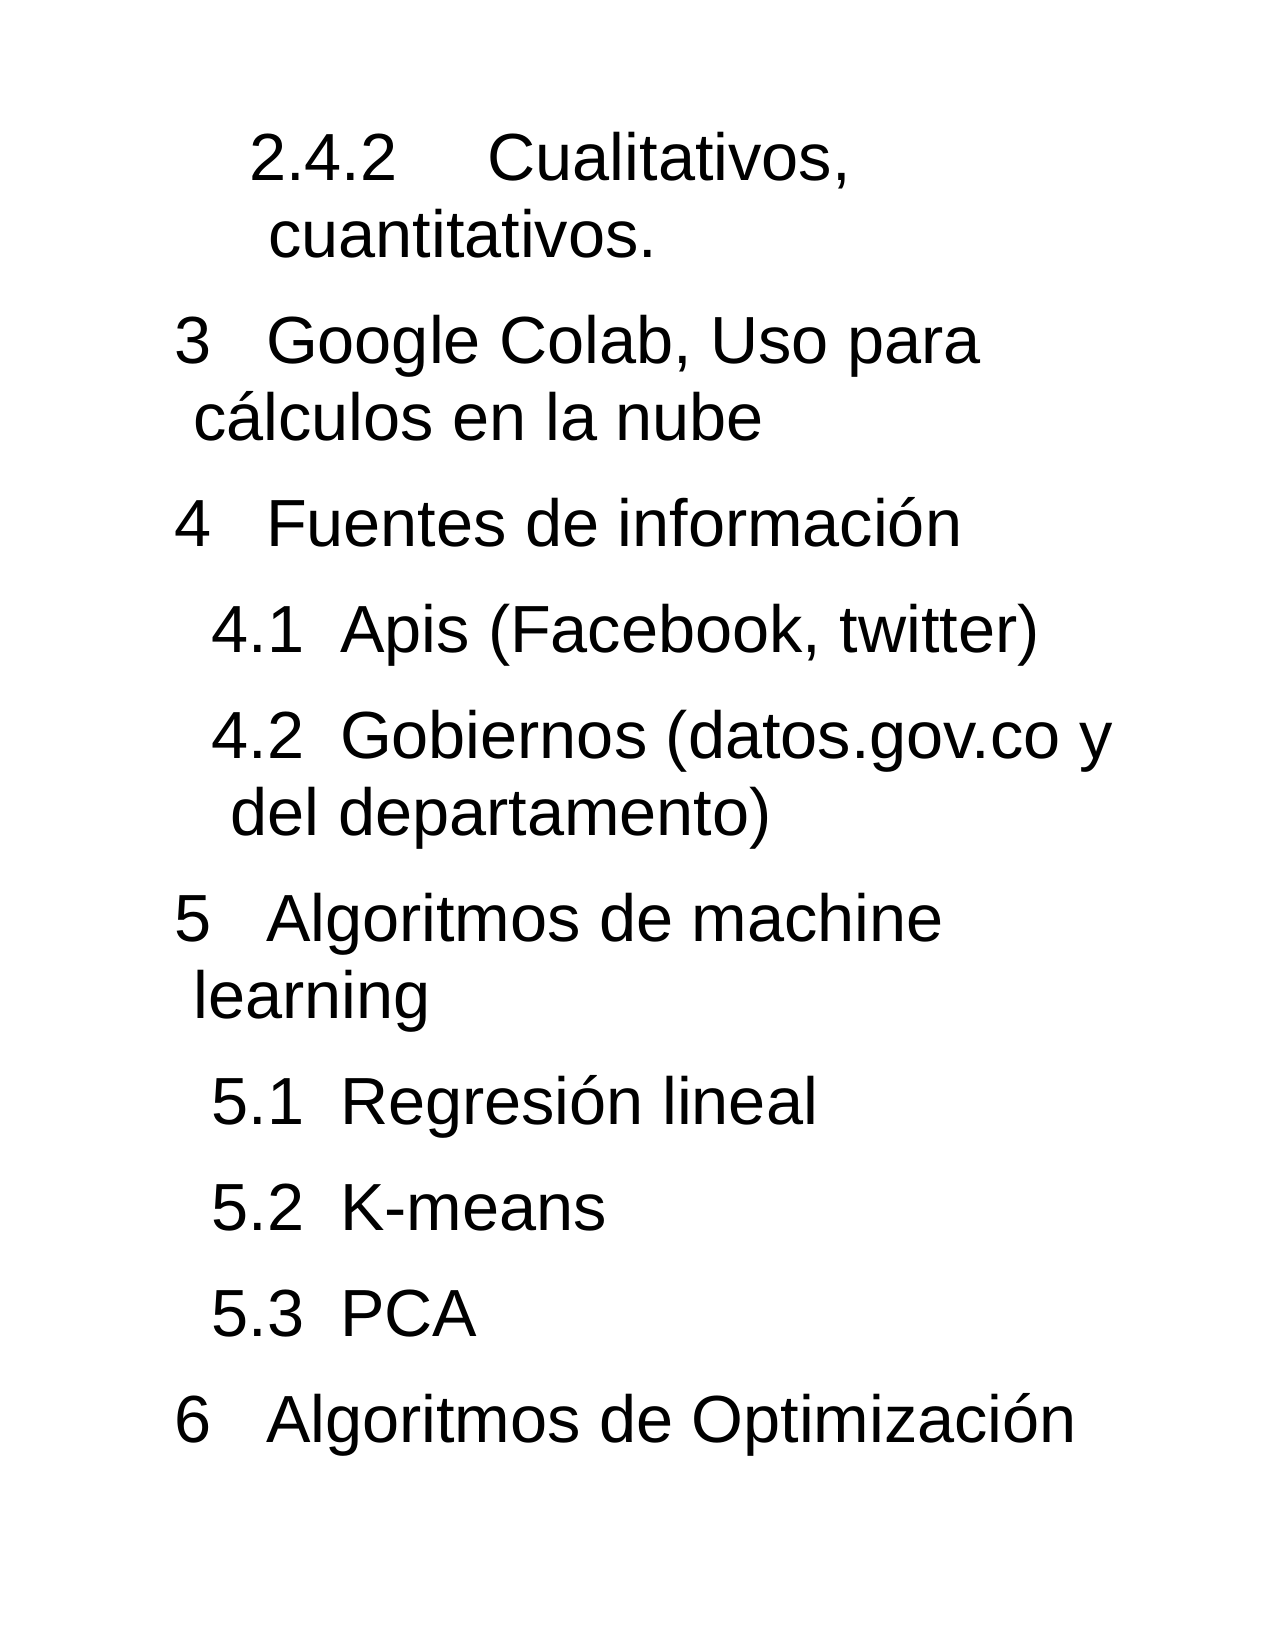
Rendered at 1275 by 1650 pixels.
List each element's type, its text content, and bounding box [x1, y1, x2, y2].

list Regresión lineal [193, 1062, 1157, 1138]
list Apis (Facebook, twitter) [193, 590, 1157, 667]
list K-means [193, 1168, 1157, 1244]
list Algoritmos de Optimización [156, 1380, 1157, 1457]
list Google Colab, Uso para cálculos en la nube [156, 301, 1157, 454]
list PCA [193, 1274, 1157, 1351]
list Fuentes de información [156, 484, 1157, 560]
list Gobiernos (datos.gov.co y del departamento) [193, 696, 1157, 849]
list Cualitativos, cuantitativos. [231, 118, 1157, 271]
list Algoritmos de machine learning [156, 879, 1157, 1032]
